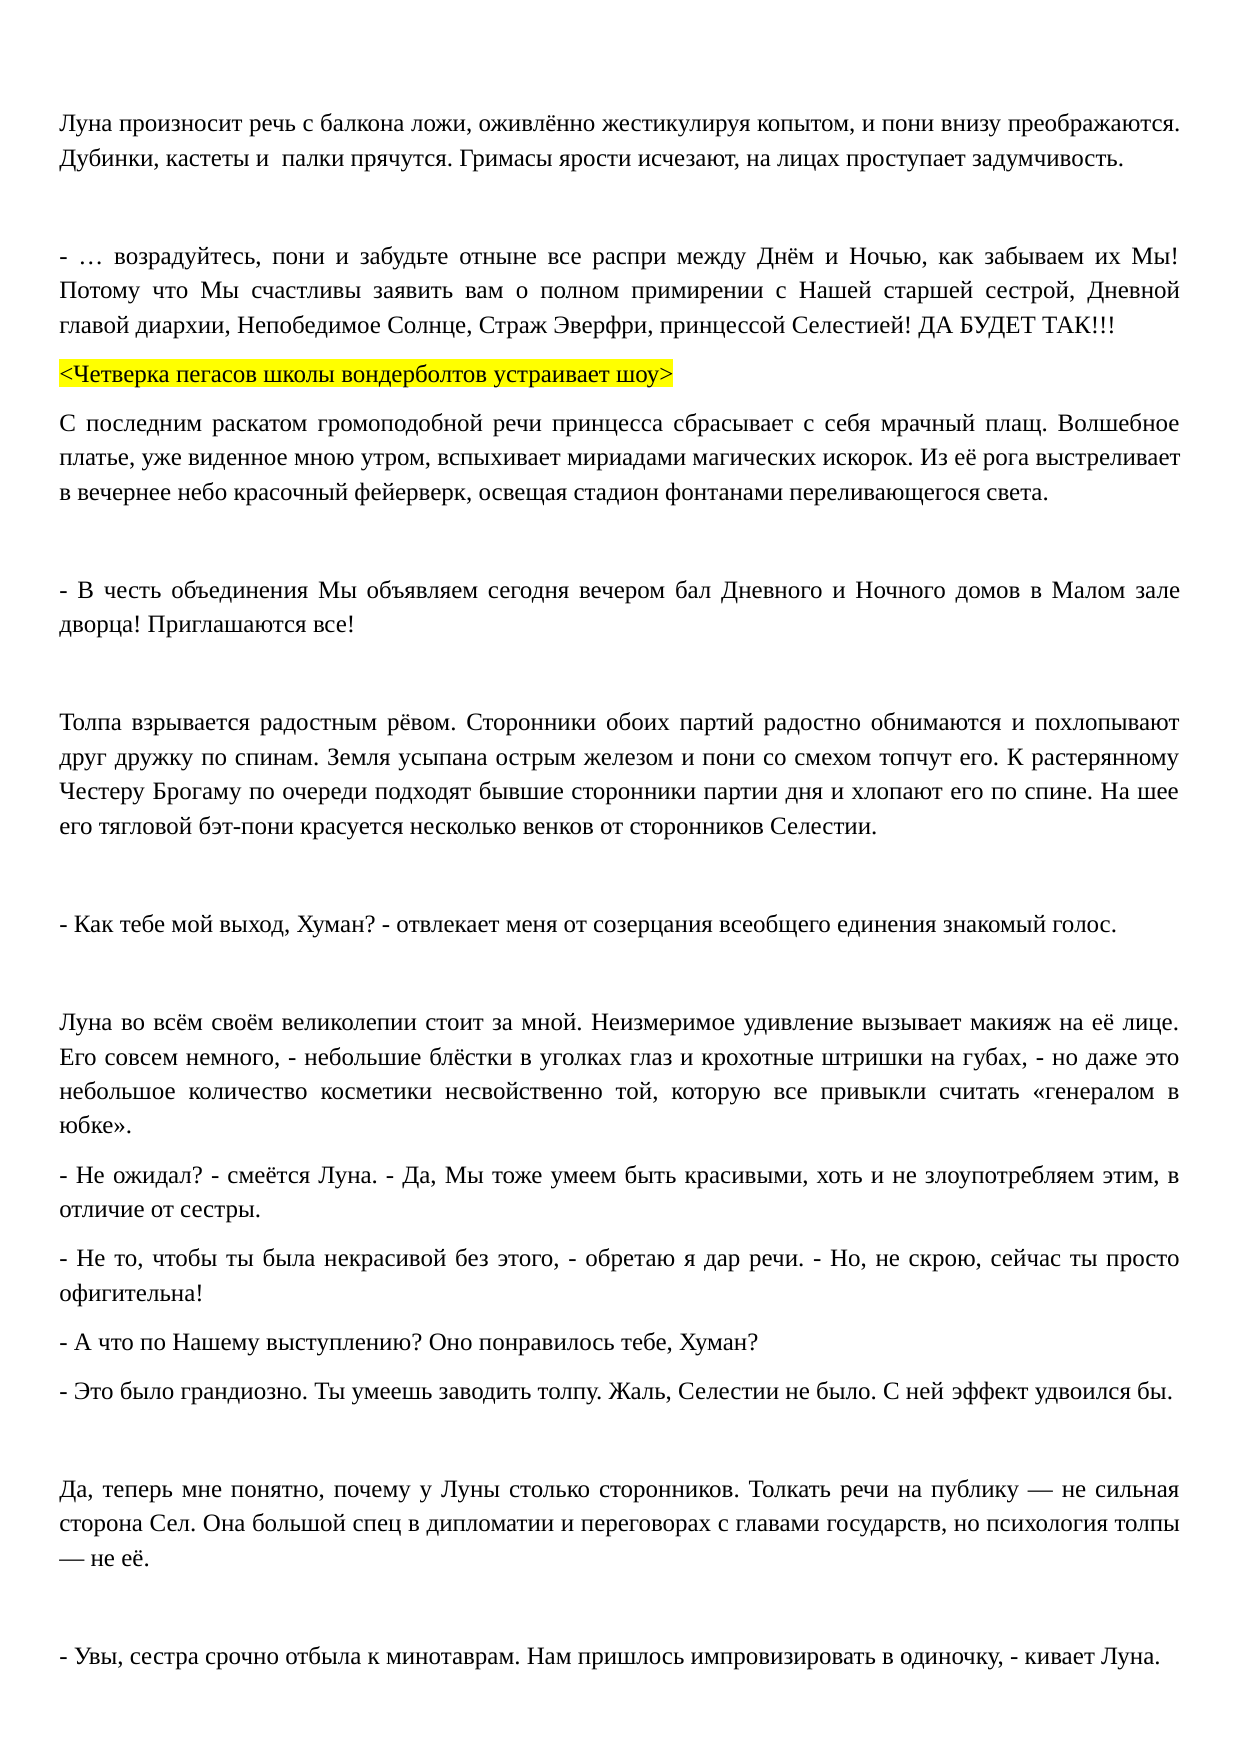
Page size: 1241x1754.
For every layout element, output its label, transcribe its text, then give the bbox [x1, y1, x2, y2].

text - Не то, чтобы ты была некрасивой без этого, - обретаю я дар речи. - Но, не скрою, сейчас ты просто офигительна! [59, 1243, 1181, 1306]
text Луна произносит речь с балкона ложи, оживлённо жестикулируя копытом, и пони внизу преображаются. Дубинки, кастеты и палки прячутся. Гримасы ярости исчезают, на лицах проступает задумчивость. [59, 108, 1181, 171]
text Луна во всём своём великолепии стоит за мной. Неизмеримое удивление вызывает макияж на её лице. Его совсем немного, - небольшие блёстки в уголках глаз и крохотные штришки на губах, - но даже это небольшое количество косметики несвойственно той, которую все привыкли считать «генералом в юбке». [59, 1007, 1181, 1139]
text С последним раскатом громоподобной речи принцесса сбрасывает с себя мрачный плащ. Волшебное платье, уже виденное мною утром, вспыхивает мириадами магических искорок. Из её рога выстреливает в вечернее небо красочный фейерверк, освещая стадион фонтанами переливающегося света. [59, 408, 1181, 506]
text - Как тебе мой выход, Хуман? - отвлекает меня от созерцания всеобщего единения знакомый голос. [59, 909, 1181, 938]
text - Не ожидал? - смеётся Луна. - Да, Мы тоже умеем быть красивыми, хоть и не злоупотребляем этим, в отличие от сестры. [59, 1160, 1181, 1223]
text - Это было грандиозно. Ты умеешь заводить толпу. Жаль, Селестии не было. С ней эффект удвоился бы. [59, 1376, 1181, 1404]
text Да, теперь мне понятно, почему у Луны столько сторонников. Толкать речи на публику — не сильная сторона Сел. Она большой спец в дипломатии и переговорах с главами государств, но психология толпы — не её. [59, 1474, 1181, 1572]
text <Четверка пегасов школы вондерболтов устраивает шоу> [59, 359, 1181, 387]
text - А что по Нашему выступлению? Оно понравилось тебе, Хуман? [59, 1327, 1181, 1356]
text - В честь объединения Мы объявляем сегодня вечером бал Дневного и Ночного домов в Малом зале дворца! Приглашаются все! [59, 575, 1181, 638]
text - … возрадуйтесь, пони и забудьте отныне все распри между Днём и Ночью, как забываем их Мы! Потому что Мы счастливы заявить вам о полном примирении с Нашей старшей сестрой, Дневной главой диархии, Непобедимое Солнце, Страж Эверфри, принцессой Селестией! ДА БУДЕТ ТАК!!! [59, 241, 1181, 338]
text - Увы, сестра срочно отбыла к минотаврам. Нам пришлось импровизировать в одиночку, - кивает Луна. [59, 1641, 1181, 1670]
text Толпа взрывается радостным рёвом. Сторонники обоих партий радостно обнимаются и похлопывают друг дружку по спинам. Земля усыпана острым железом и пони со смехом топчут его. К растерянному Честеру Брогаму по очереди подходят бывшие сторонники партии дня и хлопают его по спине. На шее его тягловой бэт-пони красуется несколько венков от сторонников Селестии. [59, 707, 1181, 840]
